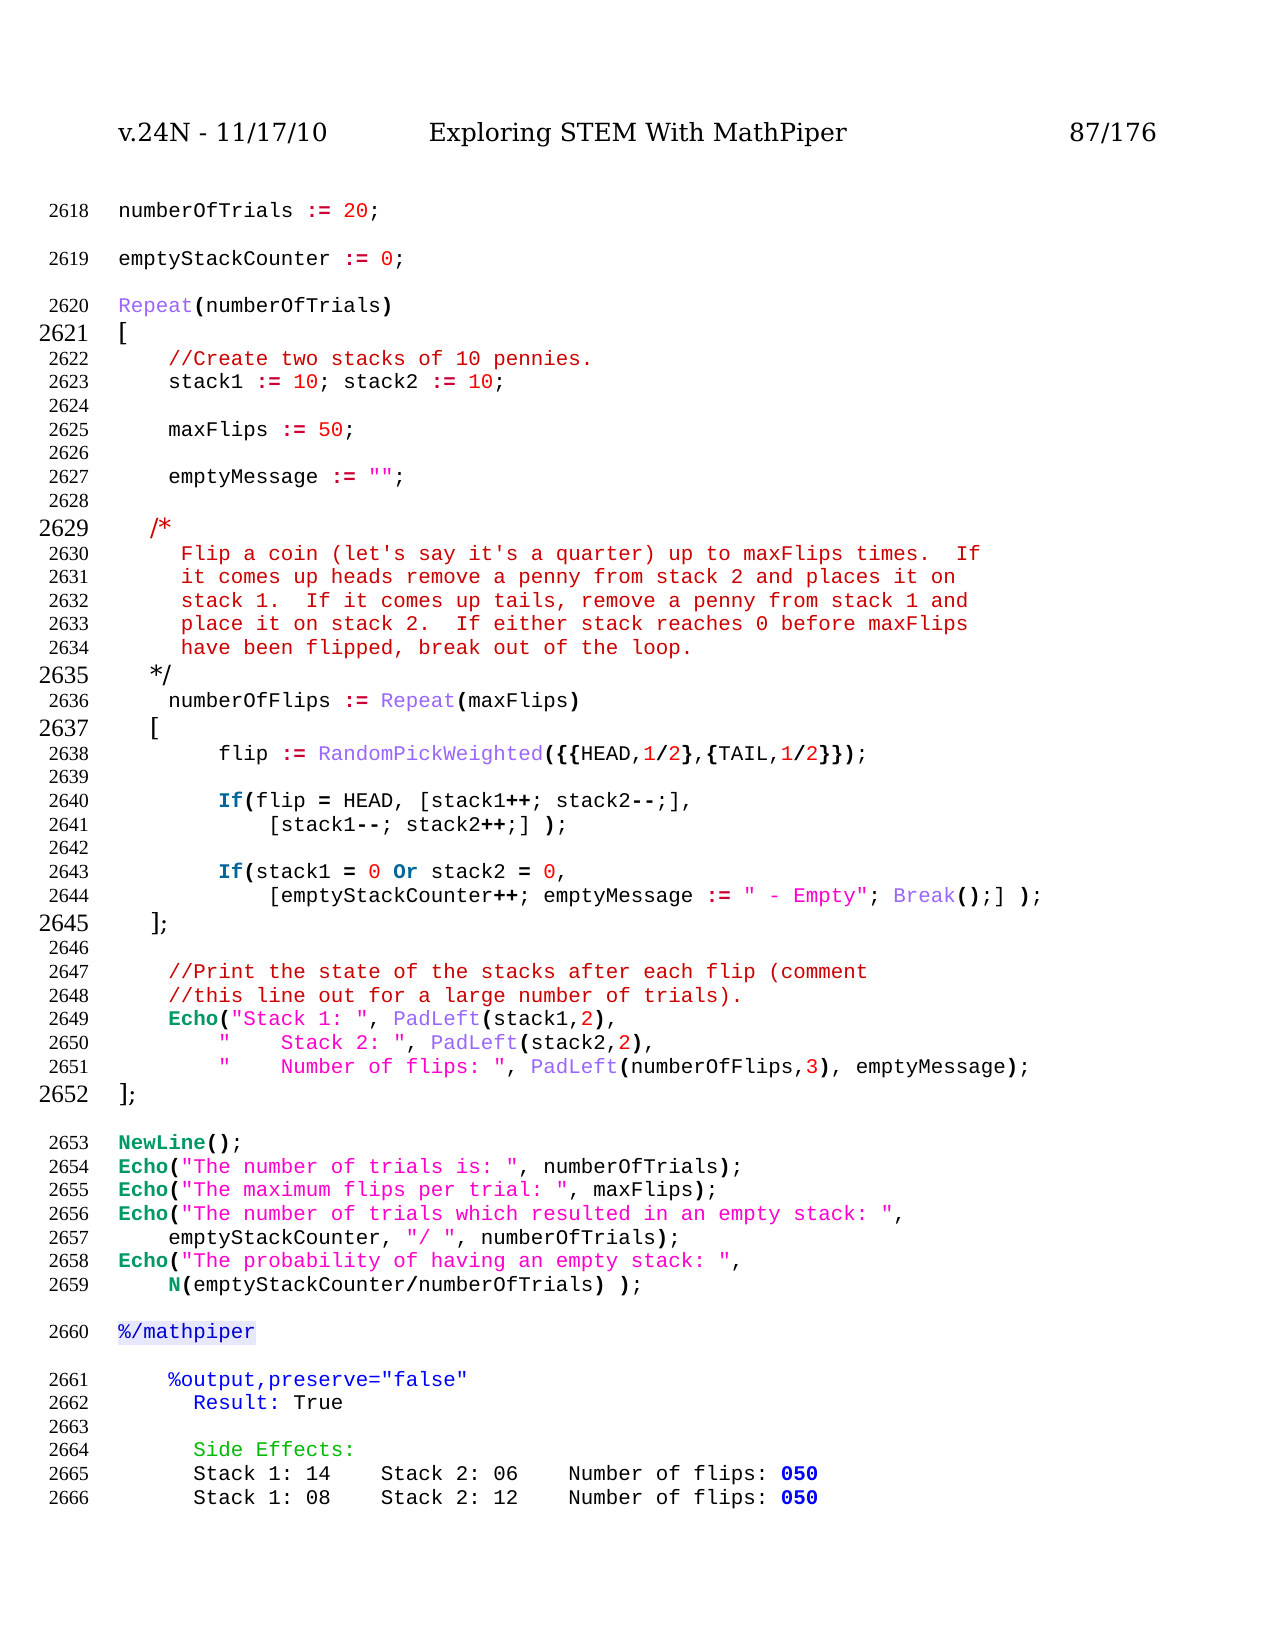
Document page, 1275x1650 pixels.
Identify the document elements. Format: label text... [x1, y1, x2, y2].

text [emptyStackCounter++; emptyMessage := " - Empty"; Break();] ); [118, 884, 1157, 908]
text numberOfTrials := 20; [118, 200, 1157, 224]
text [stack1--; stack2++;] ); [118, 814, 1157, 837]
text stack1 := 10; stack2 := 10; [118, 371, 1157, 395]
text Echo("Stack 1: ", PadLeft(stack1,2), [118, 1008, 1157, 1032]
text have been flipped, break out of the loop. [118, 637, 1157, 661]
text [ [118, 319, 1157, 348]
text Side Effects: [118, 1439, 1157, 1463]
text If(flip = HEAD, [stack1++; stack2--;], [118, 790, 1157, 814]
text emptyStackCounter, "/ ", numberOfTrials); [118, 1227, 1157, 1250]
text If(stack1 = 0 Or stack2 = 0, [118, 861, 1157, 884]
text Repeat(numberOfTrials) [118, 295, 1157, 319]
text Echo("The number of trials which resulted in an empty stack: ", [118, 1203, 1157, 1227]
text emptyMessage := ""; [118, 466, 1157, 490]
text Result: True [118, 1392, 1157, 1416]
text //Create two stacks of 10 pennies. [118, 348, 1157, 371]
text place it on stack 2. If either stack reaches 0 before maxFlips [118, 613, 1157, 637]
text /* [118, 513, 1157, 542]
text [ [118, 713, 1157, 743]
text stack 1. If it comes up tails, remove a penny from stack 1 and [118, 590, 1157, 613]
text NewLine(); [118, 1132, 1157, 1156]
text maxFlips := 50; [118, 419, 1157, 442]
text numberOfFlips := Repeat(maxFlips) [118, 690, 1157, 713]
text %/mathpiper [118, 1321, 1157, 1345]
text flip := RandomPickWeighted({{HEAD,1/2},{TAIL,1/2}}); [118, 743, 1157, 766]
text Stack 1: 08 Stack 2: 12 Number of flips: 050 [118, 1487, 1157, 1510]
text Flip a coin (let's say it's a quarter) up to maxFlips times. If [118, 542, 1157, 566]
text %output,preserve="false" [118, 1368, 1157, 1392]
text Stack 1: 14 Stack 2: 06 Number of flips: 050 [118, 1463, 1157, 1487]
text it comes up heads remove a penny from stack 2 and places it on [118, 566, 1157, 590]
text //Print the state of the stacks after each flip (comment [118, 961, 1157, 985]
text emptyStackCounter := 0; [118, 248, 1157, 271]
text Echo("The probability of having an empty stack: ", [118, 1250, 1157, 1274]
text //this line out for a large number of trials). [118, 985, 1157, 1008]
text */ [118, 661, 1157, 690]
text " Number of flips: ", PadLeft(numberOfFlips,3), emptyMessage); [118, 1056, 1157, 1079]
text ]; [118, 1079, 1157, 1108]
text N(emptyStackCounter/numberOfTrials) ); [118, 1274, 1157, 1298]
text Echo("The number of trials is: ", numberOfTrials); [118, 1156, 1157, 1179]
text " Stack 2: ", PadLeft(stack2,2), [118, 1032, 1157, 1056]
text ]; [118, 908, 1157, 937]
text Echo("The maximum flips per trial: ", maxFlips); [118, 1179, 1157, 1203]
